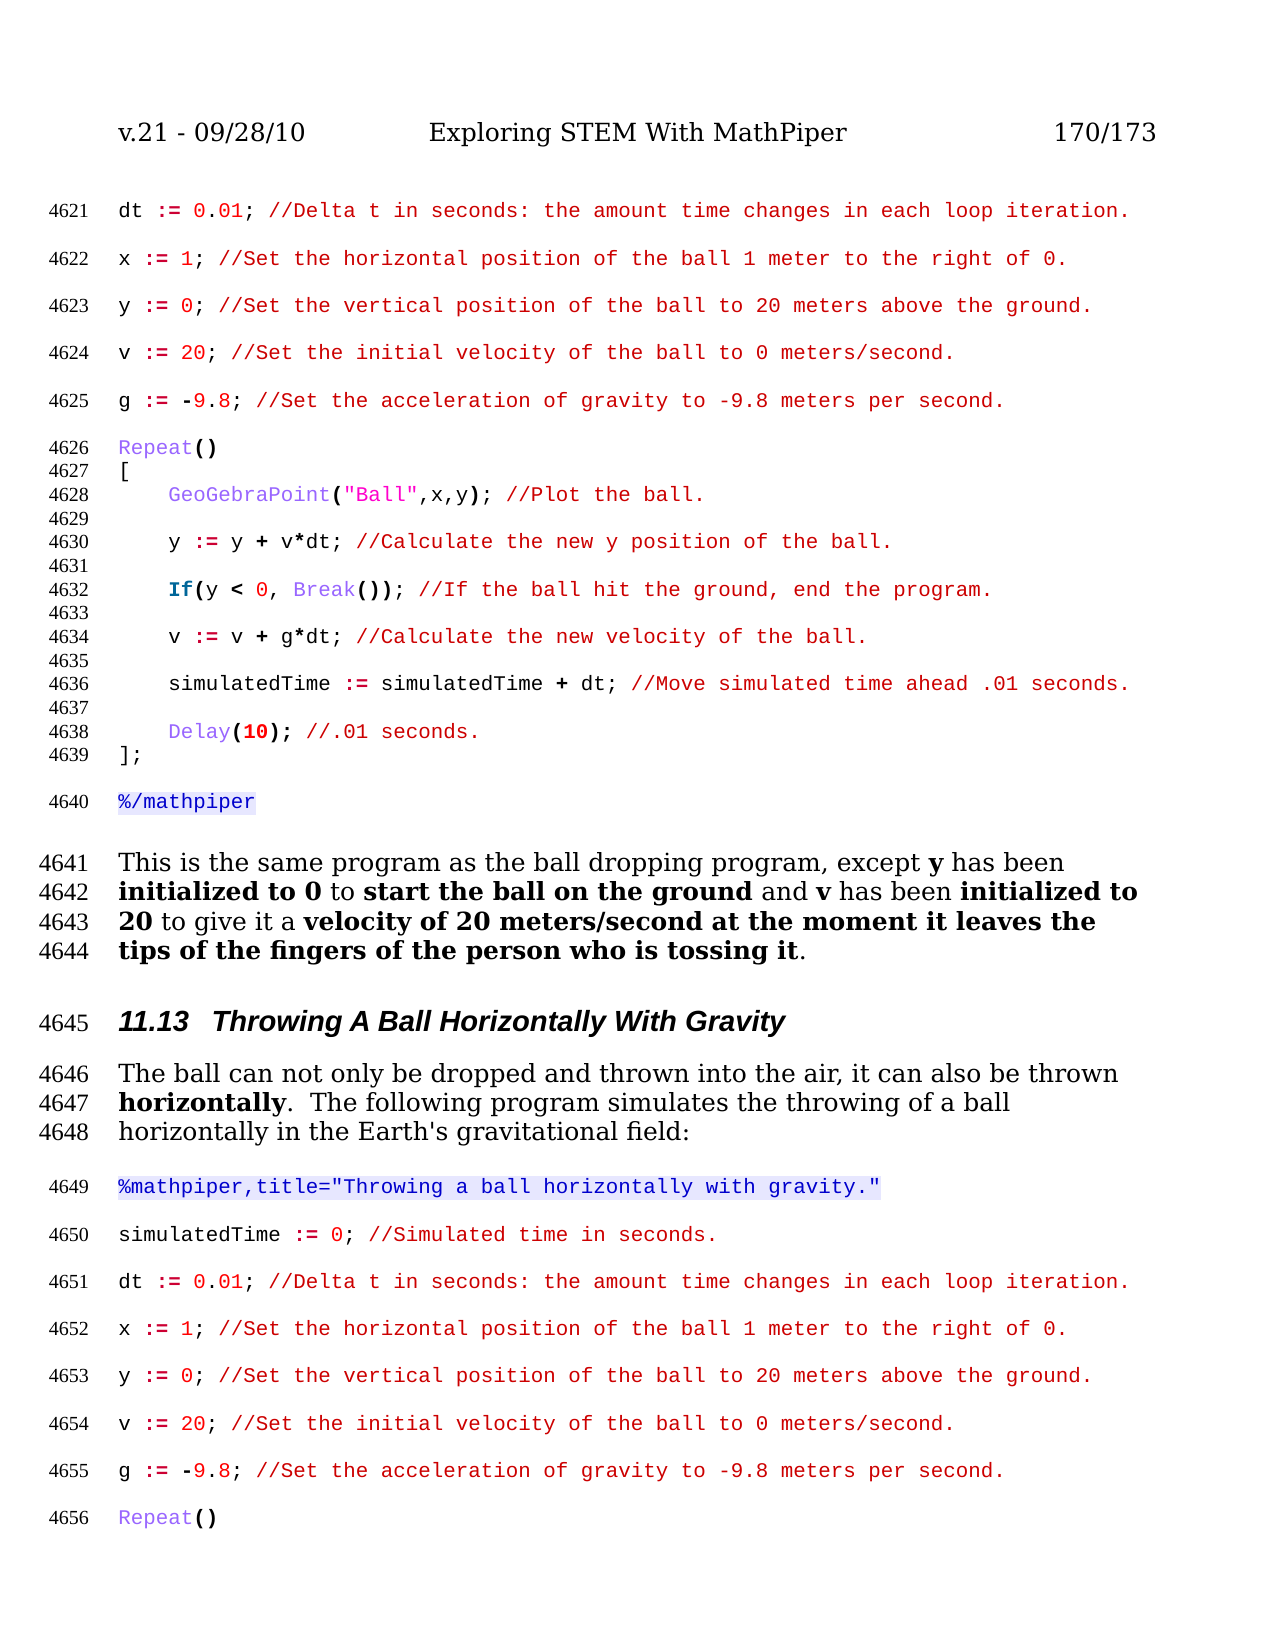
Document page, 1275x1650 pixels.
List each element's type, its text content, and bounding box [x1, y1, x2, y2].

text y := y + v*dt; //Calculate the new y position of the ball. [118, 531, 1157, 555]
text g := -9.8; //Set the acceleration of gravity to -9.8 meters per second. [118, 1460, 1157, 1484]
text v := 20; //Set the initial velocity of the ball to 0 meters/second. [118, 1413, 1157, 1436]
text %mathpiper,title="Throwing a ball horizontally with gravity." [118, 1176, 1157, 1200]
text x := 1; //Set the horizontal position of the ball 1 meter to the right of 0. [118, 248, 1157, 271]
text Delay(10); //.01 seconds. [118, 721, 1157, 744]
text simulatedTime := 0; //Simulated time in seconds. [118, 1223, 1157, 1247]
subtitle Throwing A Ball Horizontally With Gravity [118, 1004, 1157, 1038]
text g := -9.8; //Set the acceleration of gravity to -9.8 meters per second. [118, 389, 1157, 413]
text [ [118, 461, 1157, 484]
text Repeat() [118, 437, 1157, 461]
text x := 1; //Set the horizontal position of the ball 1 meter to the right of 0. [118, 1318, 1157, 1342]
text GeoGebraPoint("Ball",x,y); //Plot the ball. [118, 484, 1157, 508]
text v := 20; //Set the initial velocity of the ball to 0 meters/second. [118, 342, 1157, 366]
text y := 0; //Set the vertical position of the ball to 20 meters above the ground. [118, 295, 1157, 319]
text %/mathpiper [118, 792, 1157, 815]
text This is the same program as the ball dropping program, except y has been initialized to 0 to start the ball on the ground and v has been initialized to 20 to give it a velocity of 20 meters/second at the moment it leaves the tips of the fingers of the person who is tossing it. [118, 848, 1157, 965]
text The ball can not only be dropped and thrown into the air, it can also be thrown horizontally. The following program simulates the throwing of a ball horizontally in the Earth's gravitational field: [118, 1059, 1157, 1147]
text ]; [118, 744, 1157, 768]
text Repeat() [118, 1507, 1157, 1531]
text If(y < 0, Break()); //If the ball hit the ground, end the program. [118, 579, 1157, 602]
text simulatedTime := simulatedTime + dt; //Move simulated time ahead .01 seconds. [118, 673, 1157, 697]
text dt := 0.01; //Delta t in seconds: the amount time changes in each loop iteration. [118, 1271, 1157, 1294]
text dt := 0.01; //Delta t in seconds: the amount time changes in each loop iteration. [118, 200, 1157, 224]
text v := v + g*dt; //Calculate the new velocity of the ball. [118, 626, 1157, 650]
text y := 0; //Set the vertical position of the ball to 20 meters above the ground. [118, 1365, 1157, 1389]
